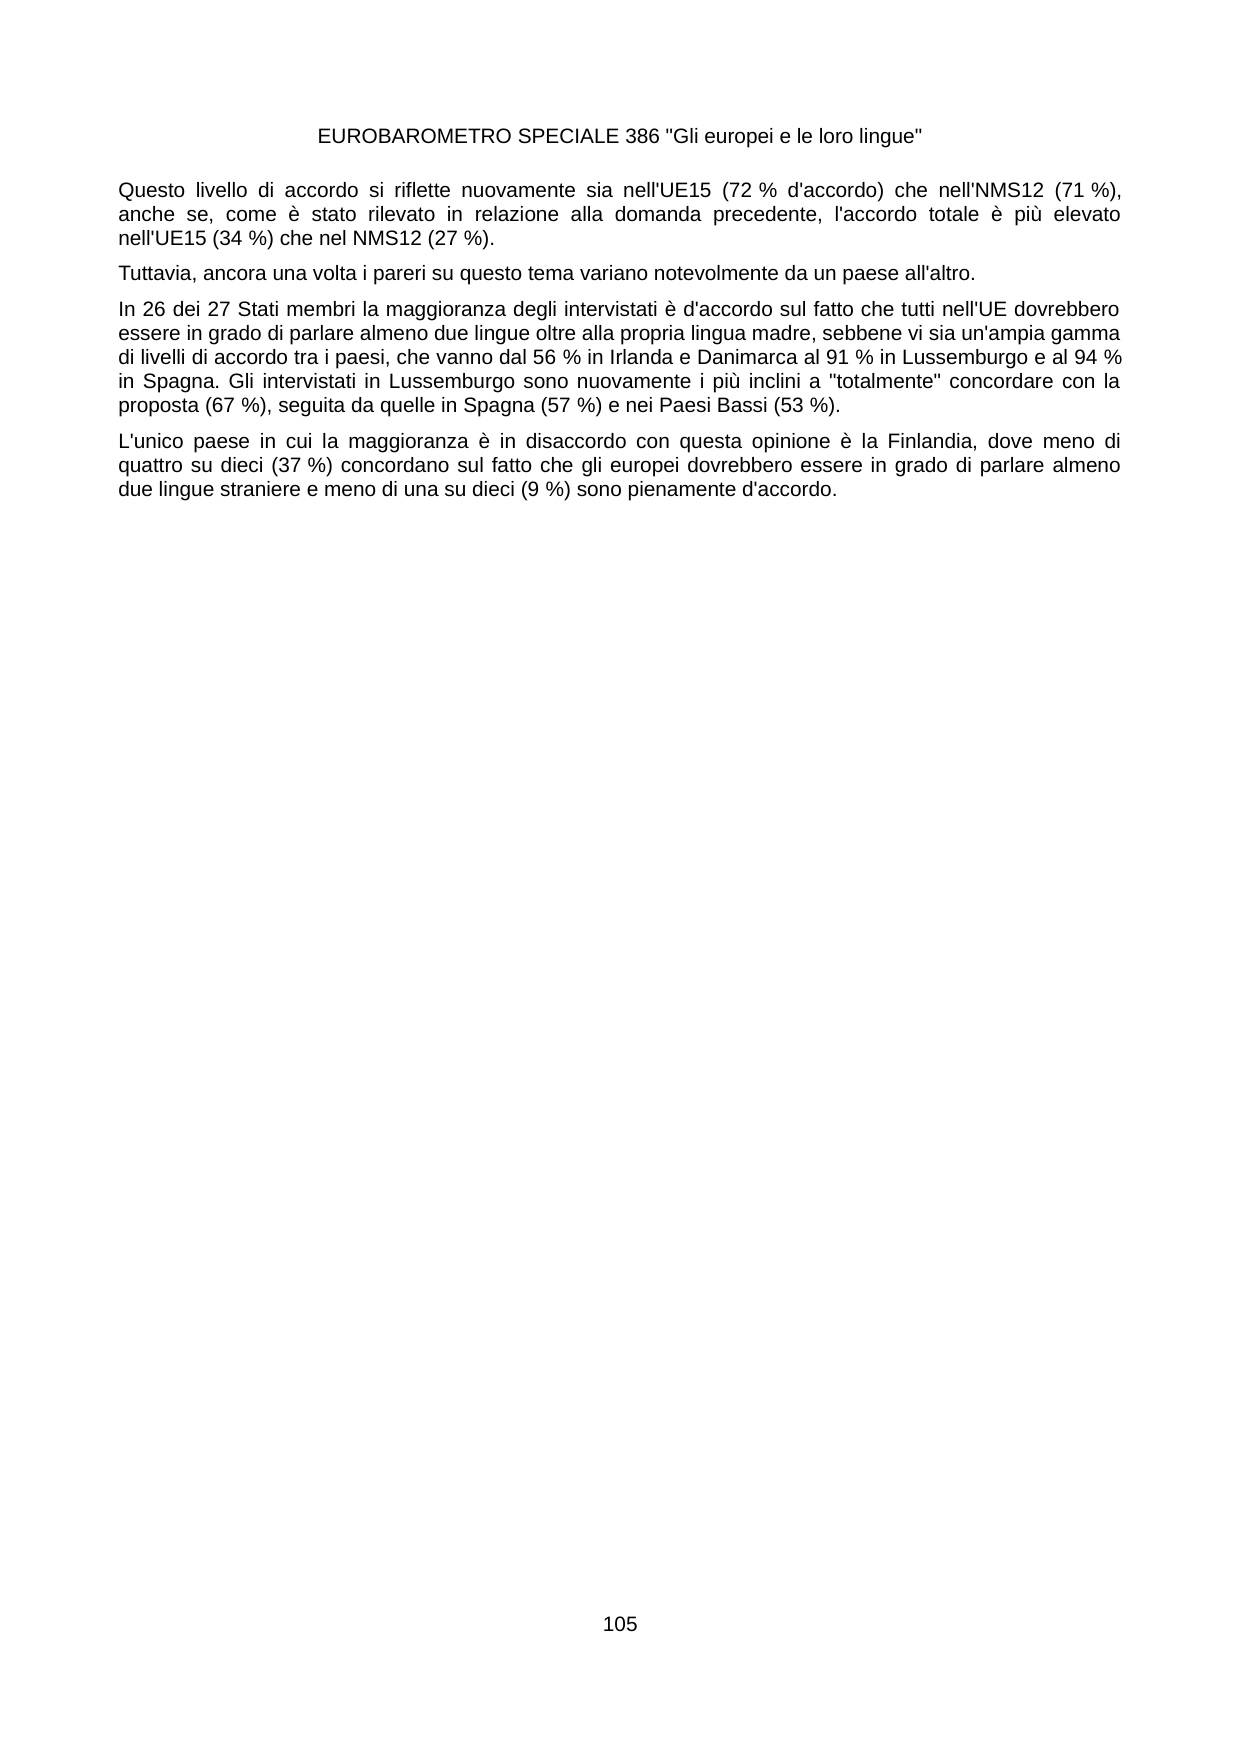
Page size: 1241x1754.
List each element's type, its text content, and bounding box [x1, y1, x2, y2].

text In 26 dei 27 Stati membri la maggioranza degli intervistati è d'accordo sul fatto che tutti nell'UE dovrebbero essere in grado di parlare almeno due lingue oltre alla propria lingua madre, sebbene vi sia un'ampia gamma di livelli di accordo tra i paesi, che vanno dal 56 % in Irlanda e Danimarca al 91 % in Lussemburgo e al 94 % in Spagna. Gli intervistati in Lussemburgo sono nuovamente i più inclini a "totalmente" concordare con la proposta (67 %), seguita da quelle in Spagna (57 %) e nei Paesi Bassi (53 %). [118, 297, 1122, 417]
text Tuttavia, ancora una volta i pareri su questo tema variano notevolmente da un paese all'altro. [118, 261, 1122, 285]
text Questo livello di accordo si riflette nuovamente sia nell'UE15 (72 % d'accordo) che nell'NMS12 (71 %), anche se, come è stato rilevato in relazione alla domanda precedente, l'accordo totale è più elevato nell'UE15 (34 %) che nel NMS12 (27 %). [118, 177, 1122, 249]
text L'unico paese in cui la maggioranza è in disaccordo con questa opinione è la Finlandia, dove meno di quattro su dieci (37 %) concordano sul fatto che gli europei dovrebbero essere in grado di parlare almeno due lingue straniere e meno di una su dieci (9 %) sono pienamente d'accordo. [118, 429, 1122, 501]
